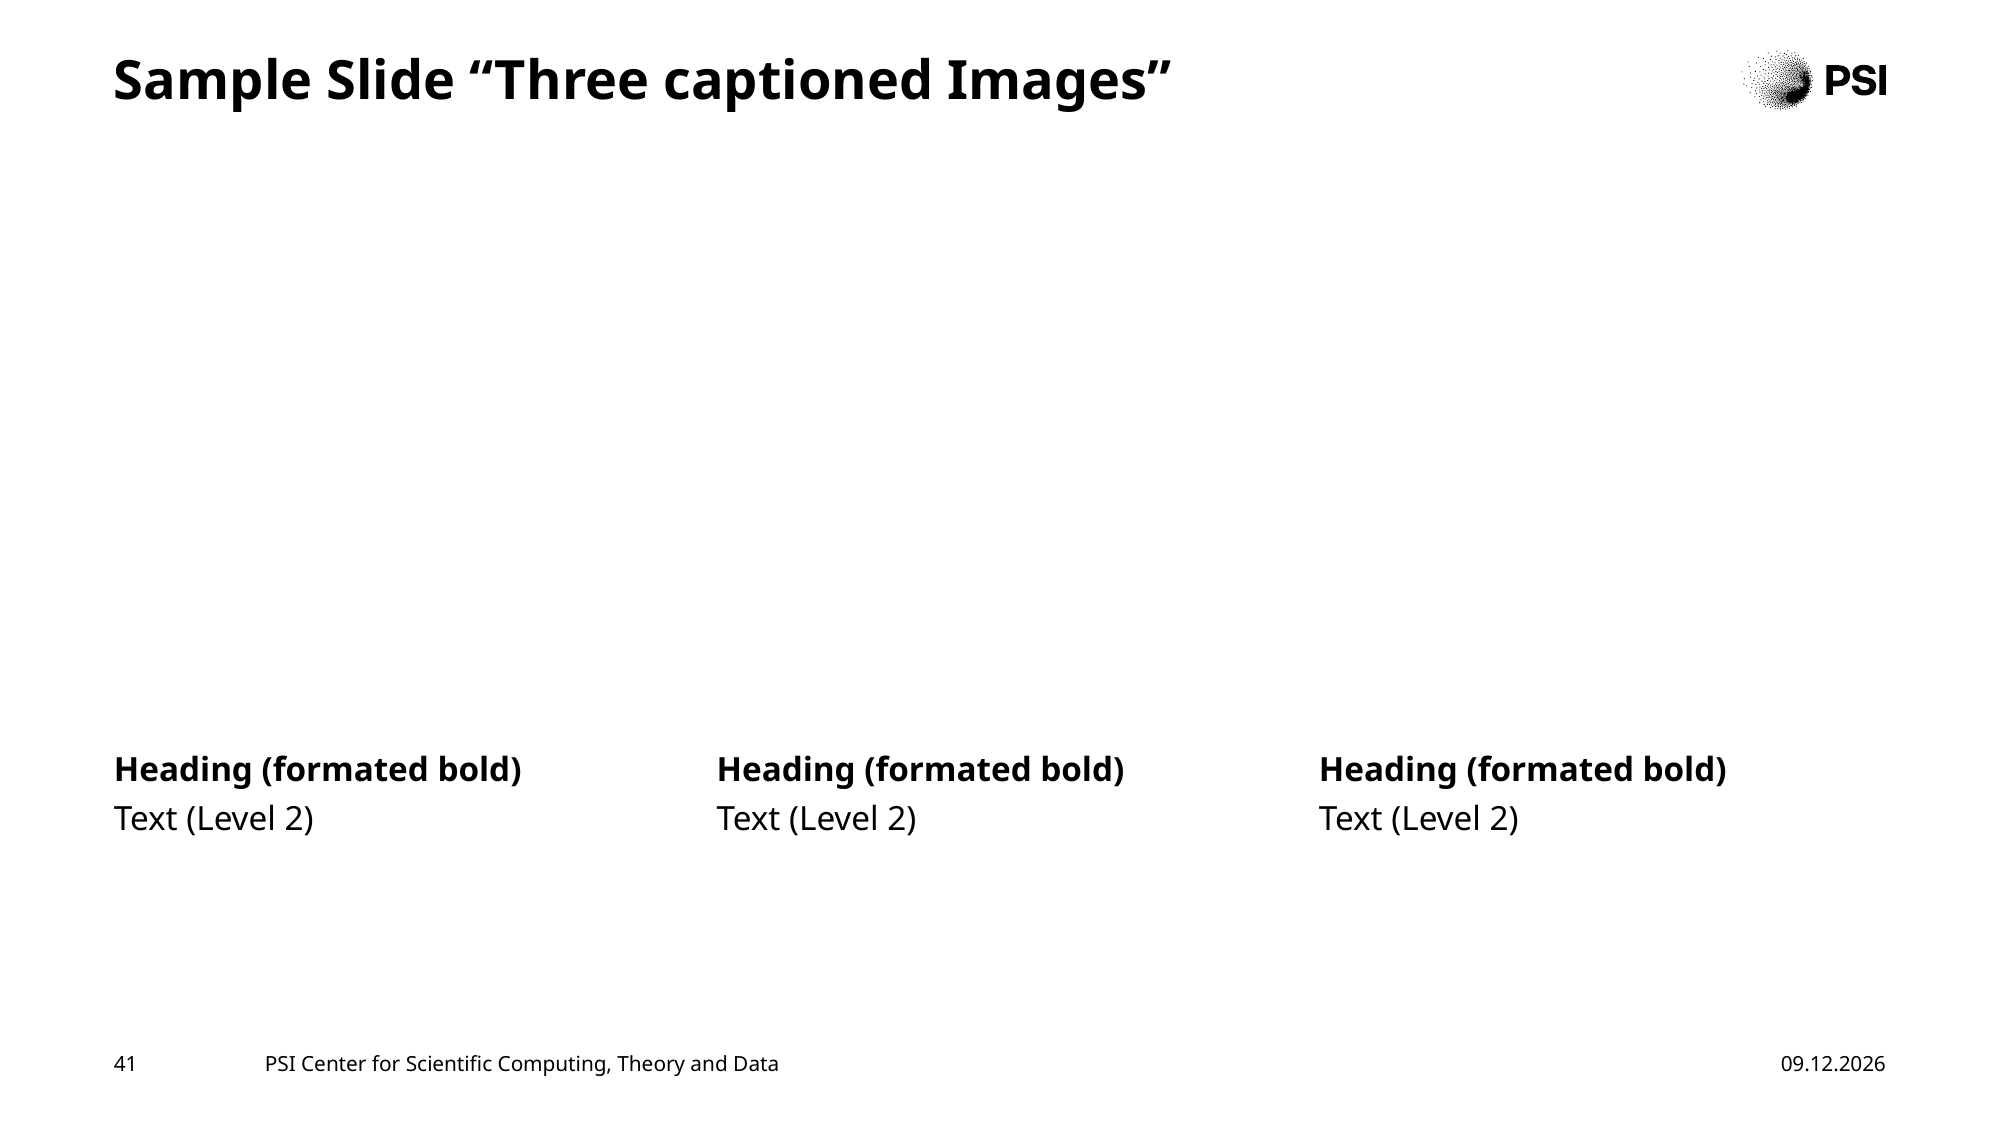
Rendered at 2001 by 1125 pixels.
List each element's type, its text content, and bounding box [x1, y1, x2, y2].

list Heading (formated bold) Text (Level 2) [716, 745, 1284, 988]
list Heading (formated bold) Text (Level 2) [114, 745, 681, 988]
list Heading (formated bold) Text (Level 2) [1318, 745, 1886, 988]
title Sample Slide “Three captioned Images” [114, 45, 1585, 179]
